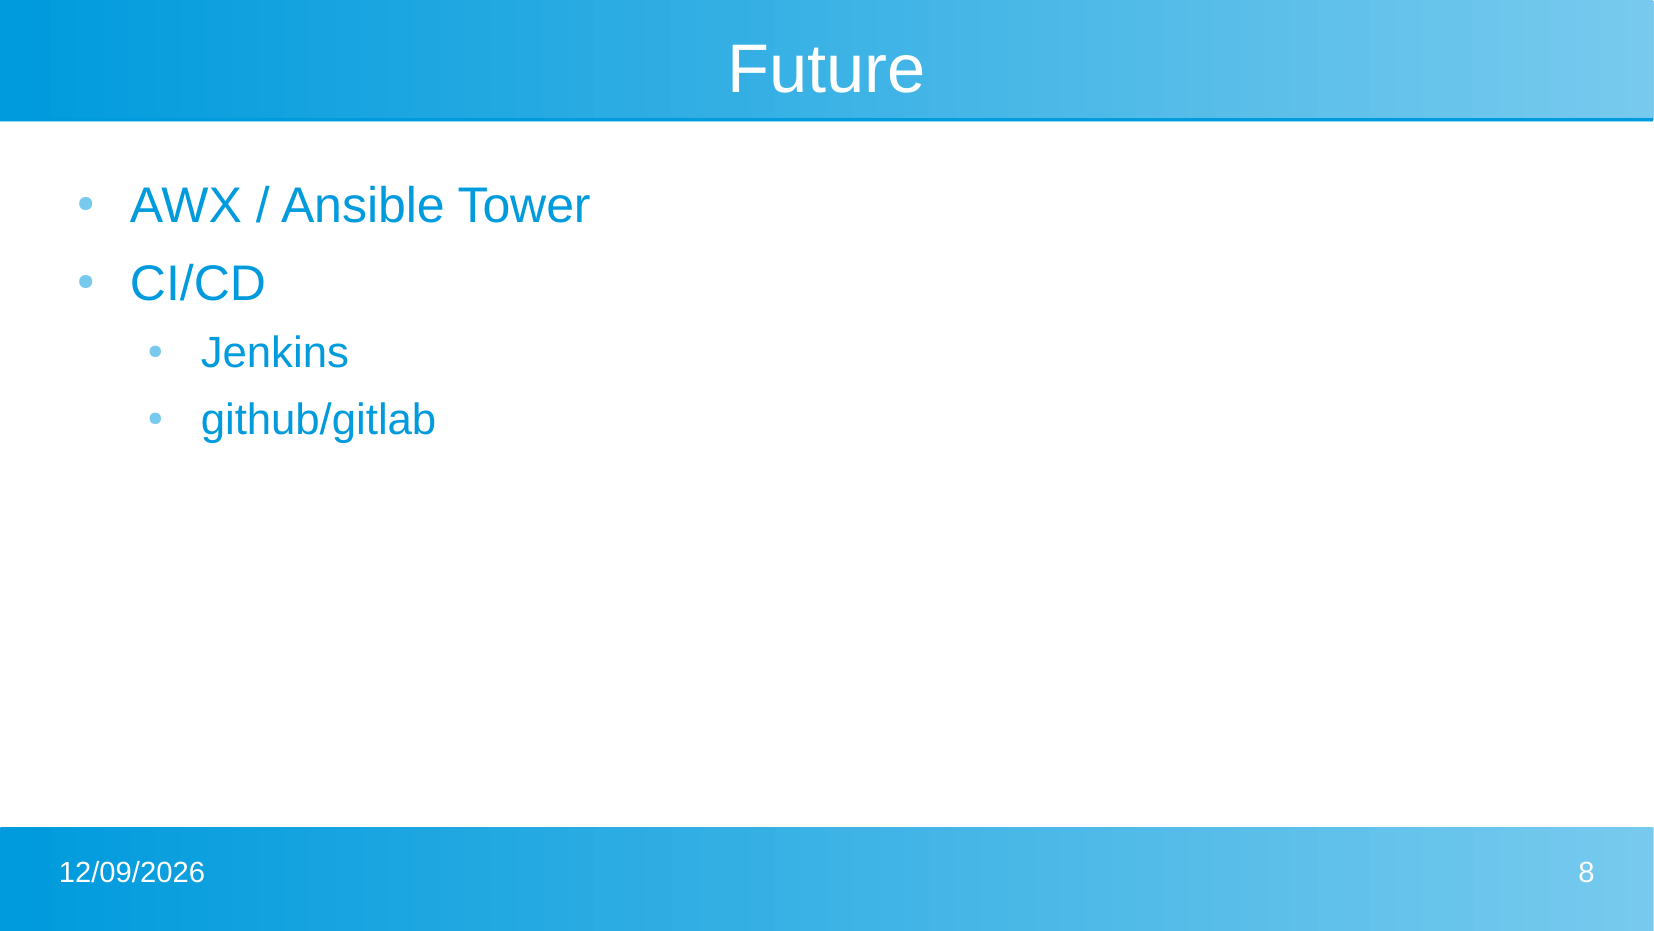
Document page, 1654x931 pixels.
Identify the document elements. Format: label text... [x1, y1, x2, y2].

title Future [59, 29, 1595, 108]
list AWX / Ansible Tower CI/CD Jenkins github/gitlab [59, 177, 1595, 768]
